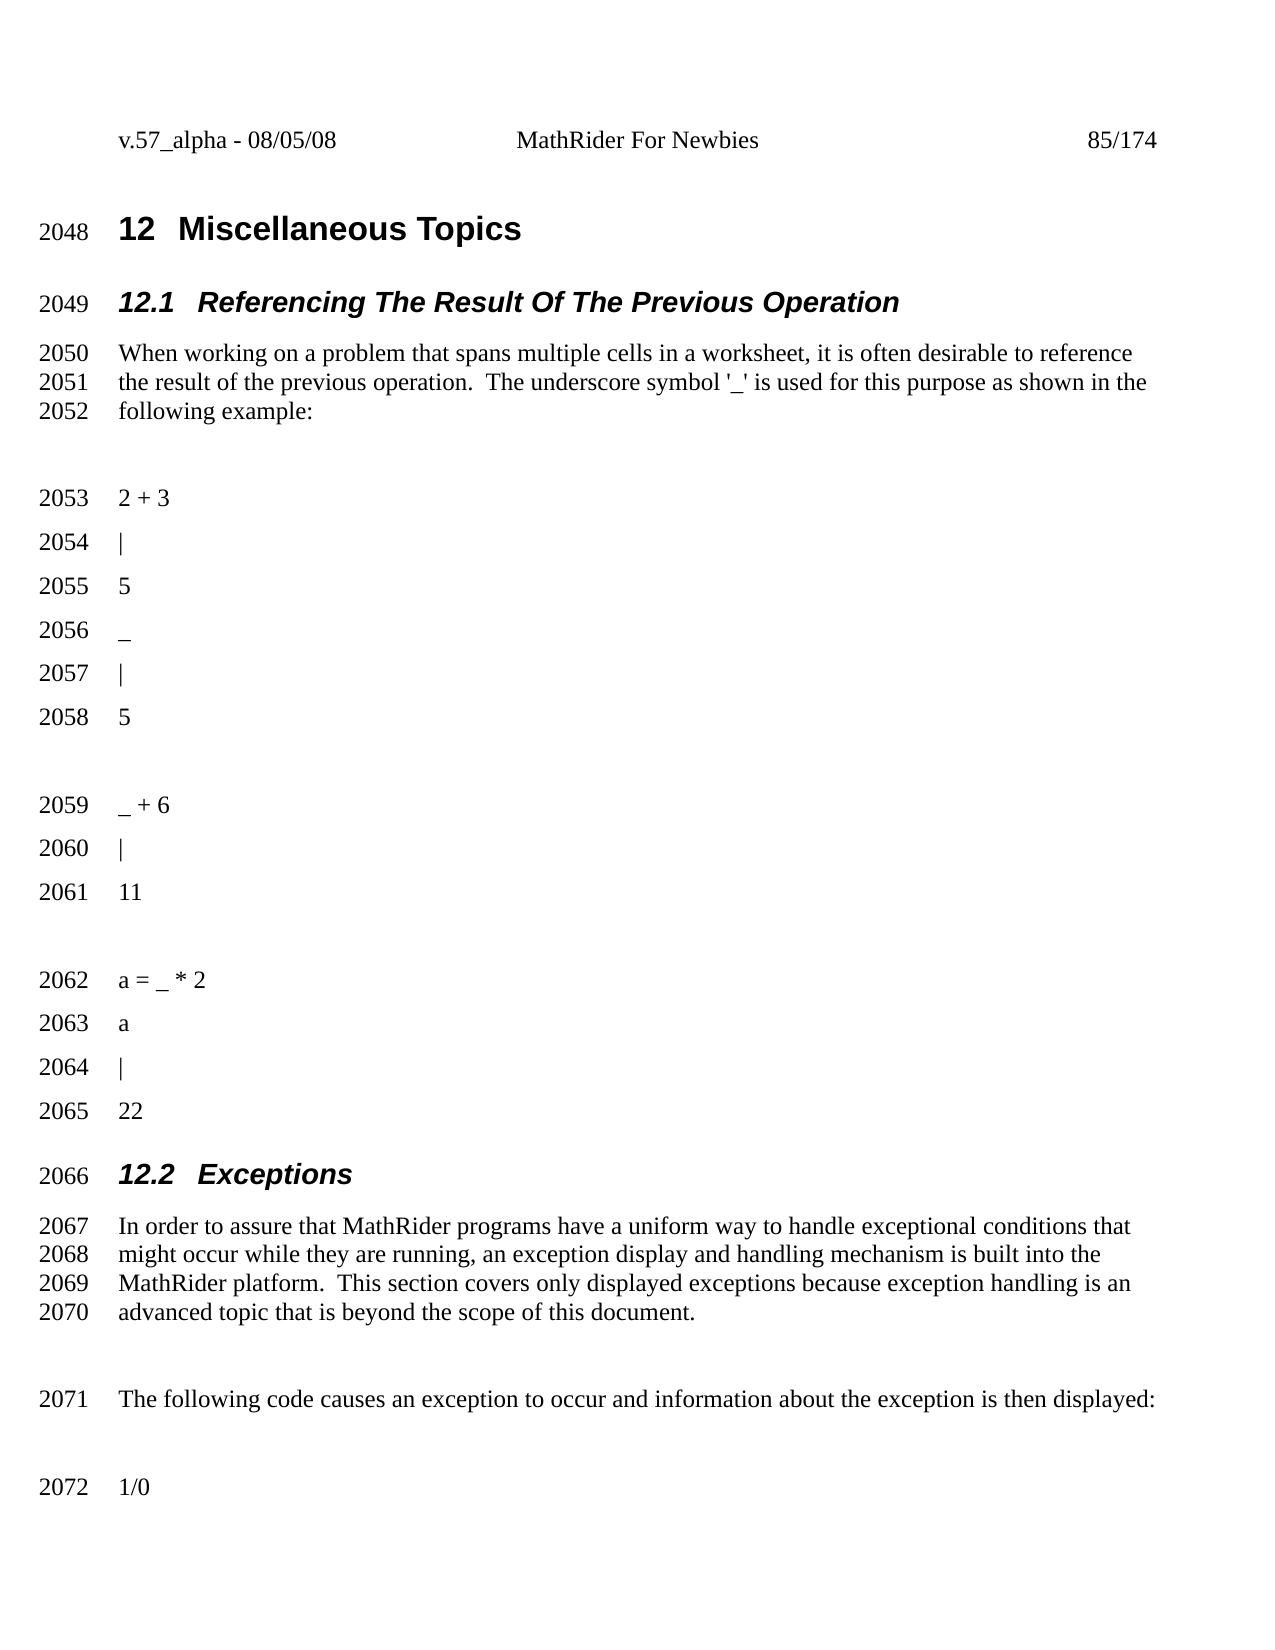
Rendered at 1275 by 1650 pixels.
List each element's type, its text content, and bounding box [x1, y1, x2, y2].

text 5 [118, 571, 1157, 600]
text | [118, 658, 1157, 687]
text 2 + 3 [118, 483, 1157, 512]
text | [118, 527, 1157, 556]
text The following code causes an exception to occur and information about the exception is then displayed: [118, 1384, 1157, 1413]
text _ [118, 615, 1157, 643]
text 11 [118, 877, 1157, 906]
text In order to assure that MathRider programs have a uniform way to handle exceptional conditions that might occur while they are running, an exception display and handling mechanism is built into the MathRider platform. This section covers only displayed exceptions because exception handling is an advanced topic that is beyond the scope of this document. [118, 1211, 1157, 1326]
text 5 [118, 702, 1157, 731]
subtitle Miscellaneous Topics [118, 209, 1157, 247]
text 22 [118, 1096, 1157, 1125]
text _ + 6 [118, 790, 1157, 818]
subtitle Referencing The Result Of The Previous Operation [118, 285, 1157, 318]
text 1/0 [118, 1472, 1157, 1501]
text | [118, 833, 1157, 862]
text | [118, 1052, 1157, 1081]
text When working on a problem that spans multiple cells in a worksheet, it is often desirable to reference the result of the previous operation. The underscore symbol '_' is used for this purpose as shown in the following example: [118, 338, 1157, 425]
text a = _ * 2 [118, 965, 1157, 993]
subtitle Exceptions [118, 1157, 1157, 1191]
text a [118, 1008, 1157, 1037]
